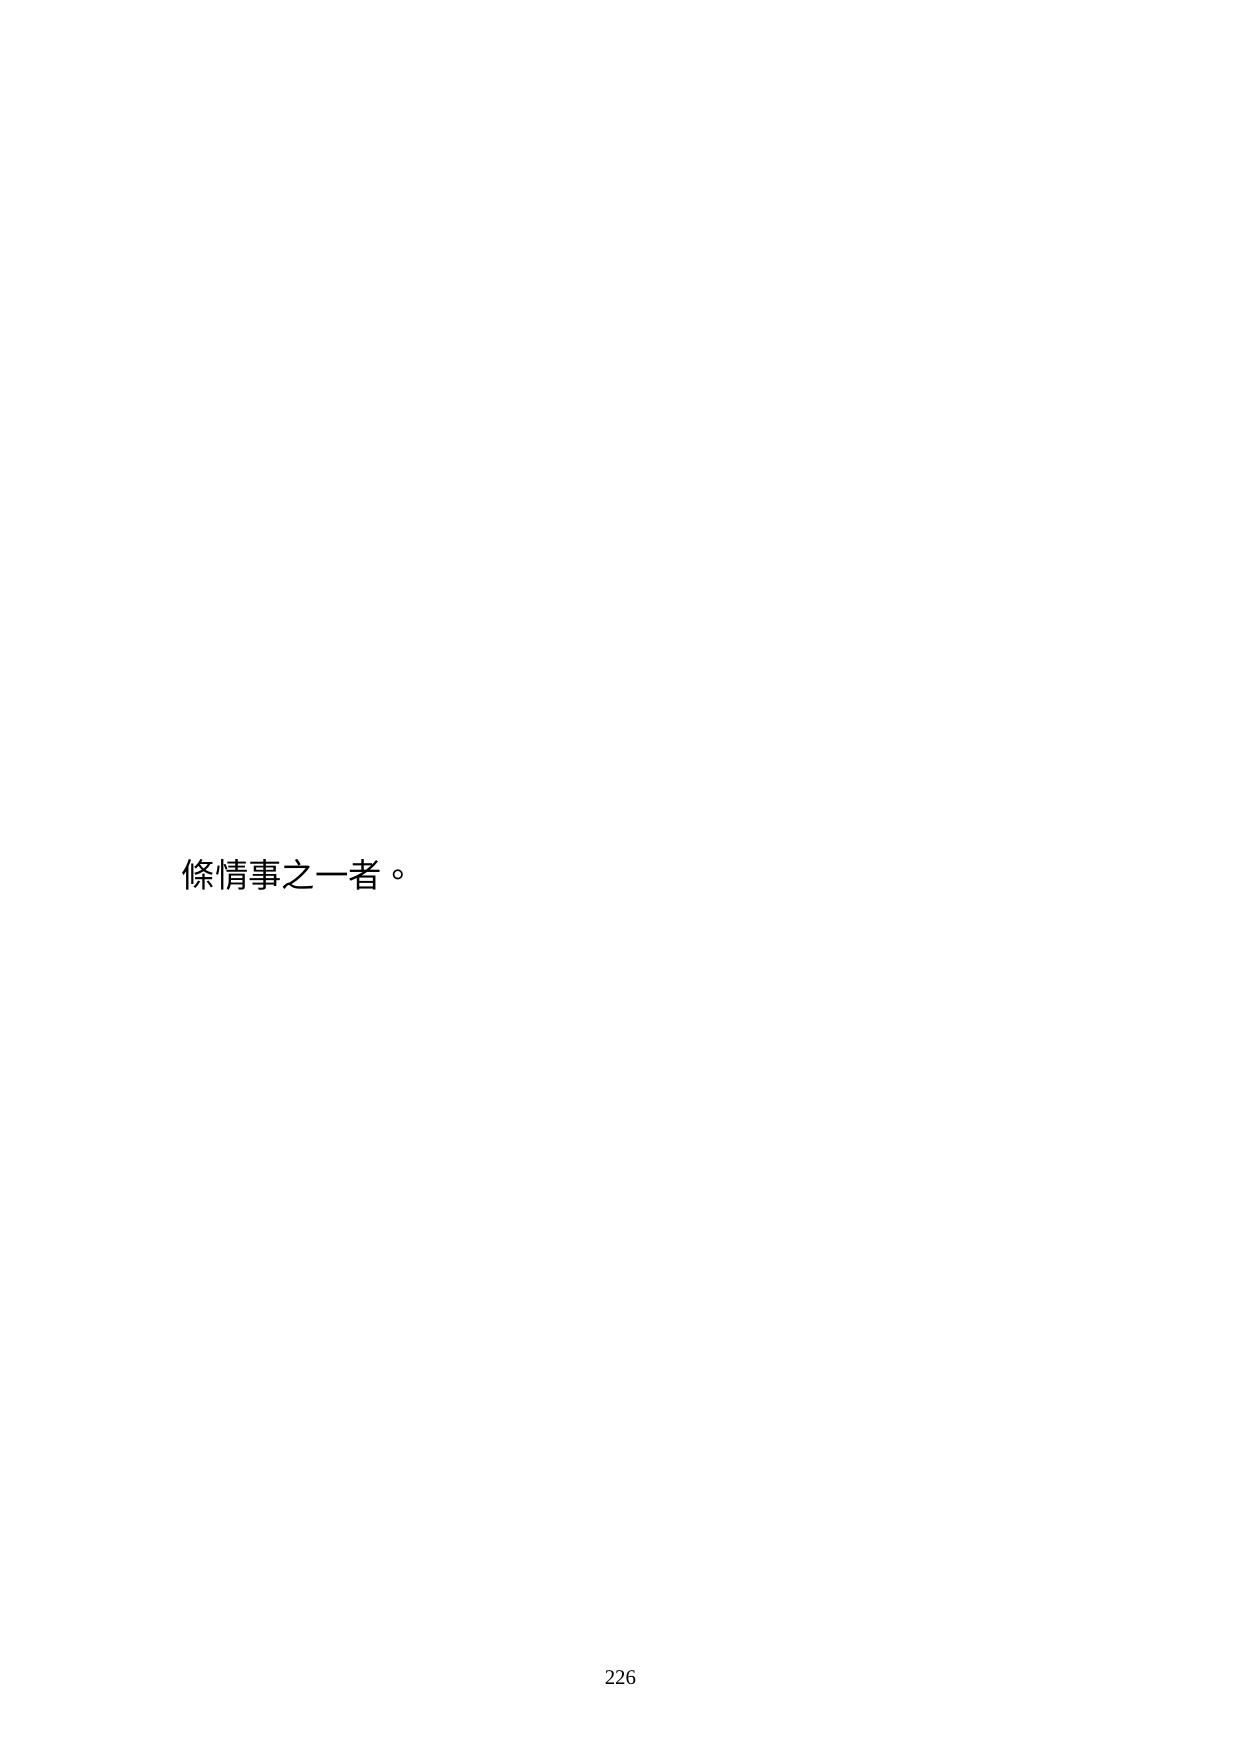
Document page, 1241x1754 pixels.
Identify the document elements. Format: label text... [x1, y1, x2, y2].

list 條情事之一者。 [106, 831, 1134, 893]
